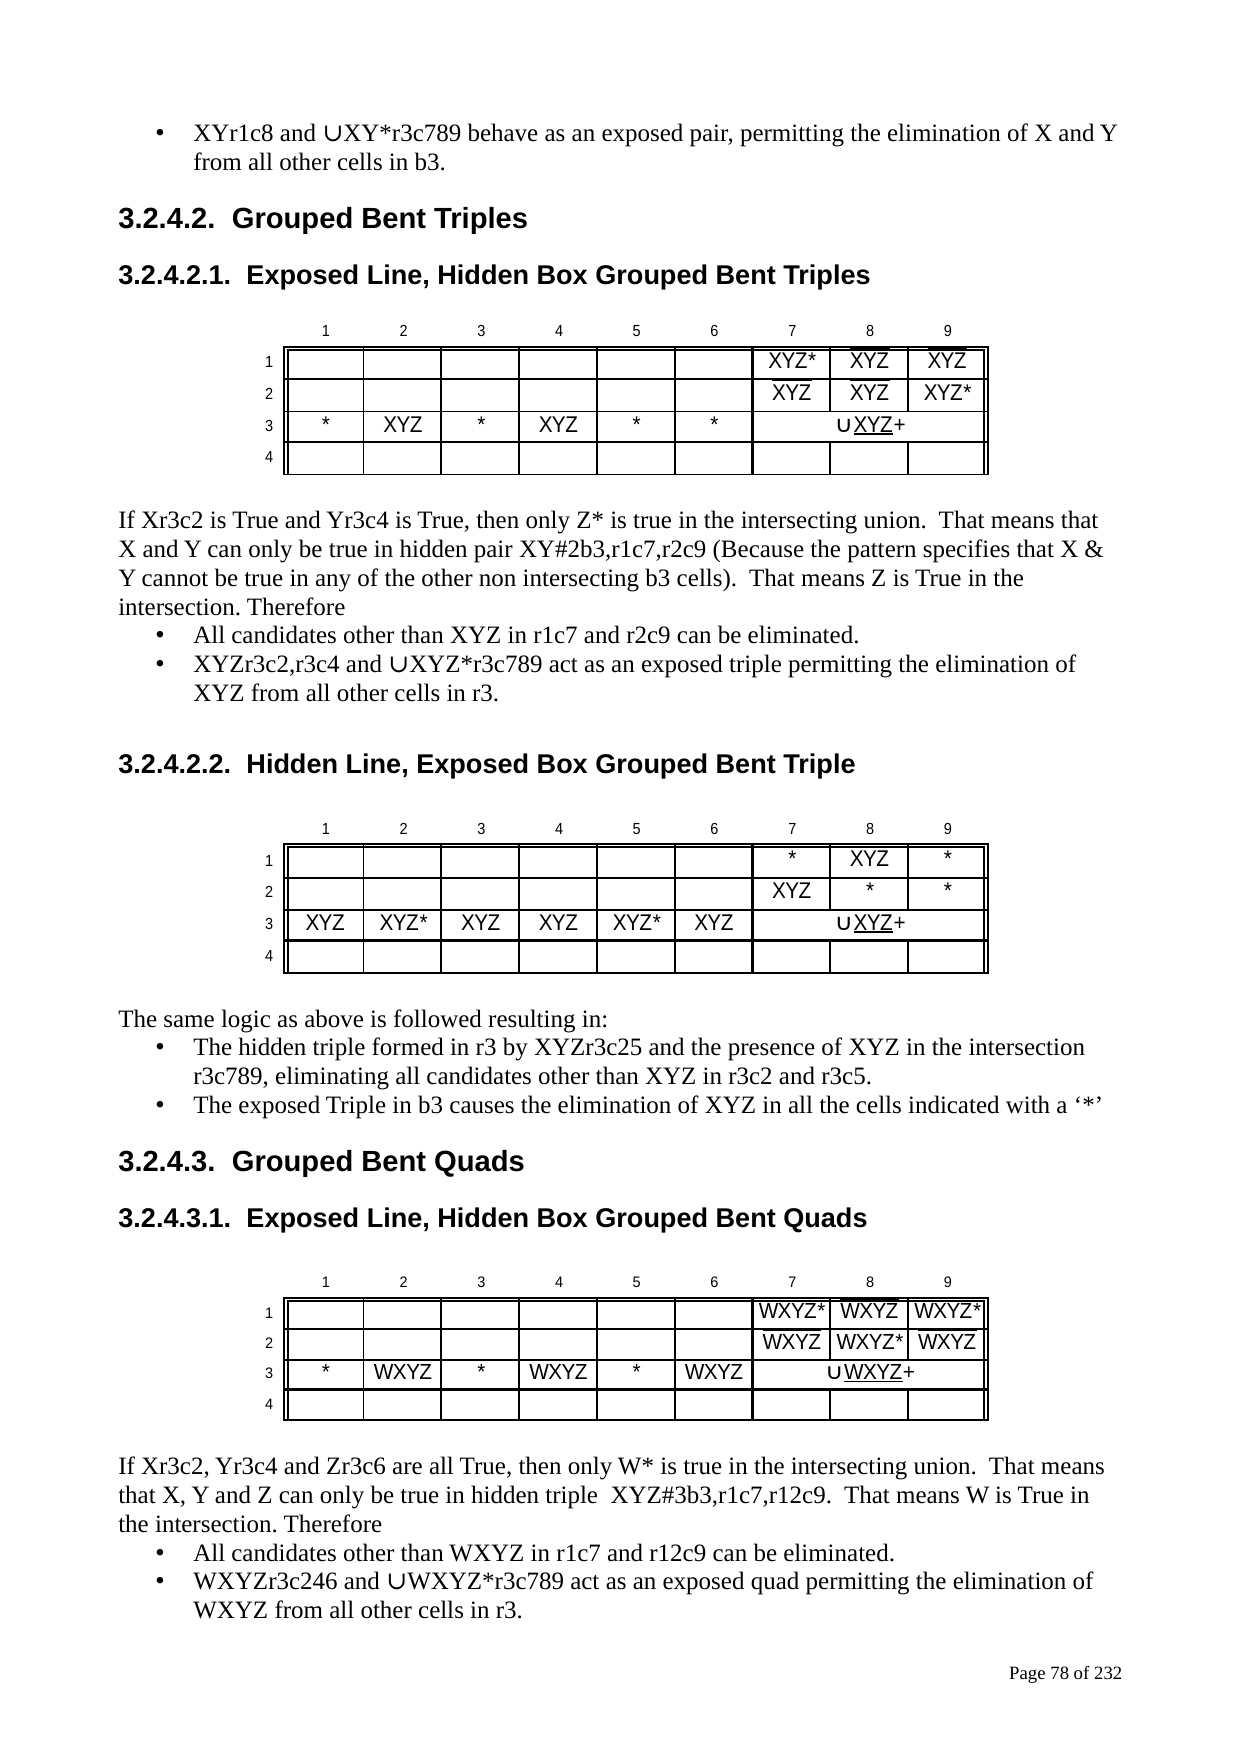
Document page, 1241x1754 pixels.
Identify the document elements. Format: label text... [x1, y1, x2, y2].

list The hidden triple formed in r3 by XYZr3c25 and the presence of XYZ in the intersection r3c789, eliminating all candidates other than XYZ in r3c2 and r3c5. [156, 1032, 1122, 1090]
list XYr1c8 and ∪XY*r3c789 behave as an exposed pair, permitting the elimination of X and Y from all other cells in b3. [156, 118, 1122, 176]
subtitle Grouped Bent Quads [118, 1144, 1122, 1177]
text If Xr3c2 is True and Yr3c4 is True, then only Z* is true in the intersecting union. That means that X and Y can only be true in hidden pair XY#2b3,r1c7,r2c9 (Because the pattern specifies that X & Y cannot be true in any of the other non intersecting b3 cells). That means Z is True in the intersection. Therefore [118, 506, 1122, 621]
list XYZr3c2,r3c4 and ∪XYZ*r3c789 act as an exposed triple permitting the elimination of XYZ from all other cells in r3. [156, 649, 1122, 707]
subtitle Exposed Line, Hidden Box Grouped Bent Quads [118, 1202, 1122, 1233]
subtitle Hidden Line, Exposed Box Grouped Bent Triple [118, 748, 1122, 779]
list All candidates other than WXYZ in r1c7 and r12c9 can be eliminated. [156, 1538, 1122, 1566]
list All candidates other than XYZ in r1c7 and r2c9 can be eliminated. [156, 621, 1122, 649]
subtitle Exposed Line, Hidden Box Grouped Bent Triples [118, 259, 1122, 290]
list WXYZr3c246 and ∪WXYZ*r3c789 act as an exposed quad permitting the elimination of WXYZ from all other cells in r3. [156, 1566, 1122, 1624]
text If Xr3c2, Yr3c4 and Zr3c6 are all True, then only W* is true in the intersecting union. That means that X, Y and Z can only be true in hidden triple XYZ#3b3,r1c7,r12c9. That means W is True in the intersection. Therefore [118, 1451, 1122, 1538]
text The same logic as above is followed resulting in: [118, 1004, 1122, 1032]
subtitle Grouped Bent Triples [118, 201, 1122, 234]
list The exposed Triple in b3 causes the elimination of XYZ in all the cells indicated with a ‘*’ [156, 1090, 1122, 1119]
